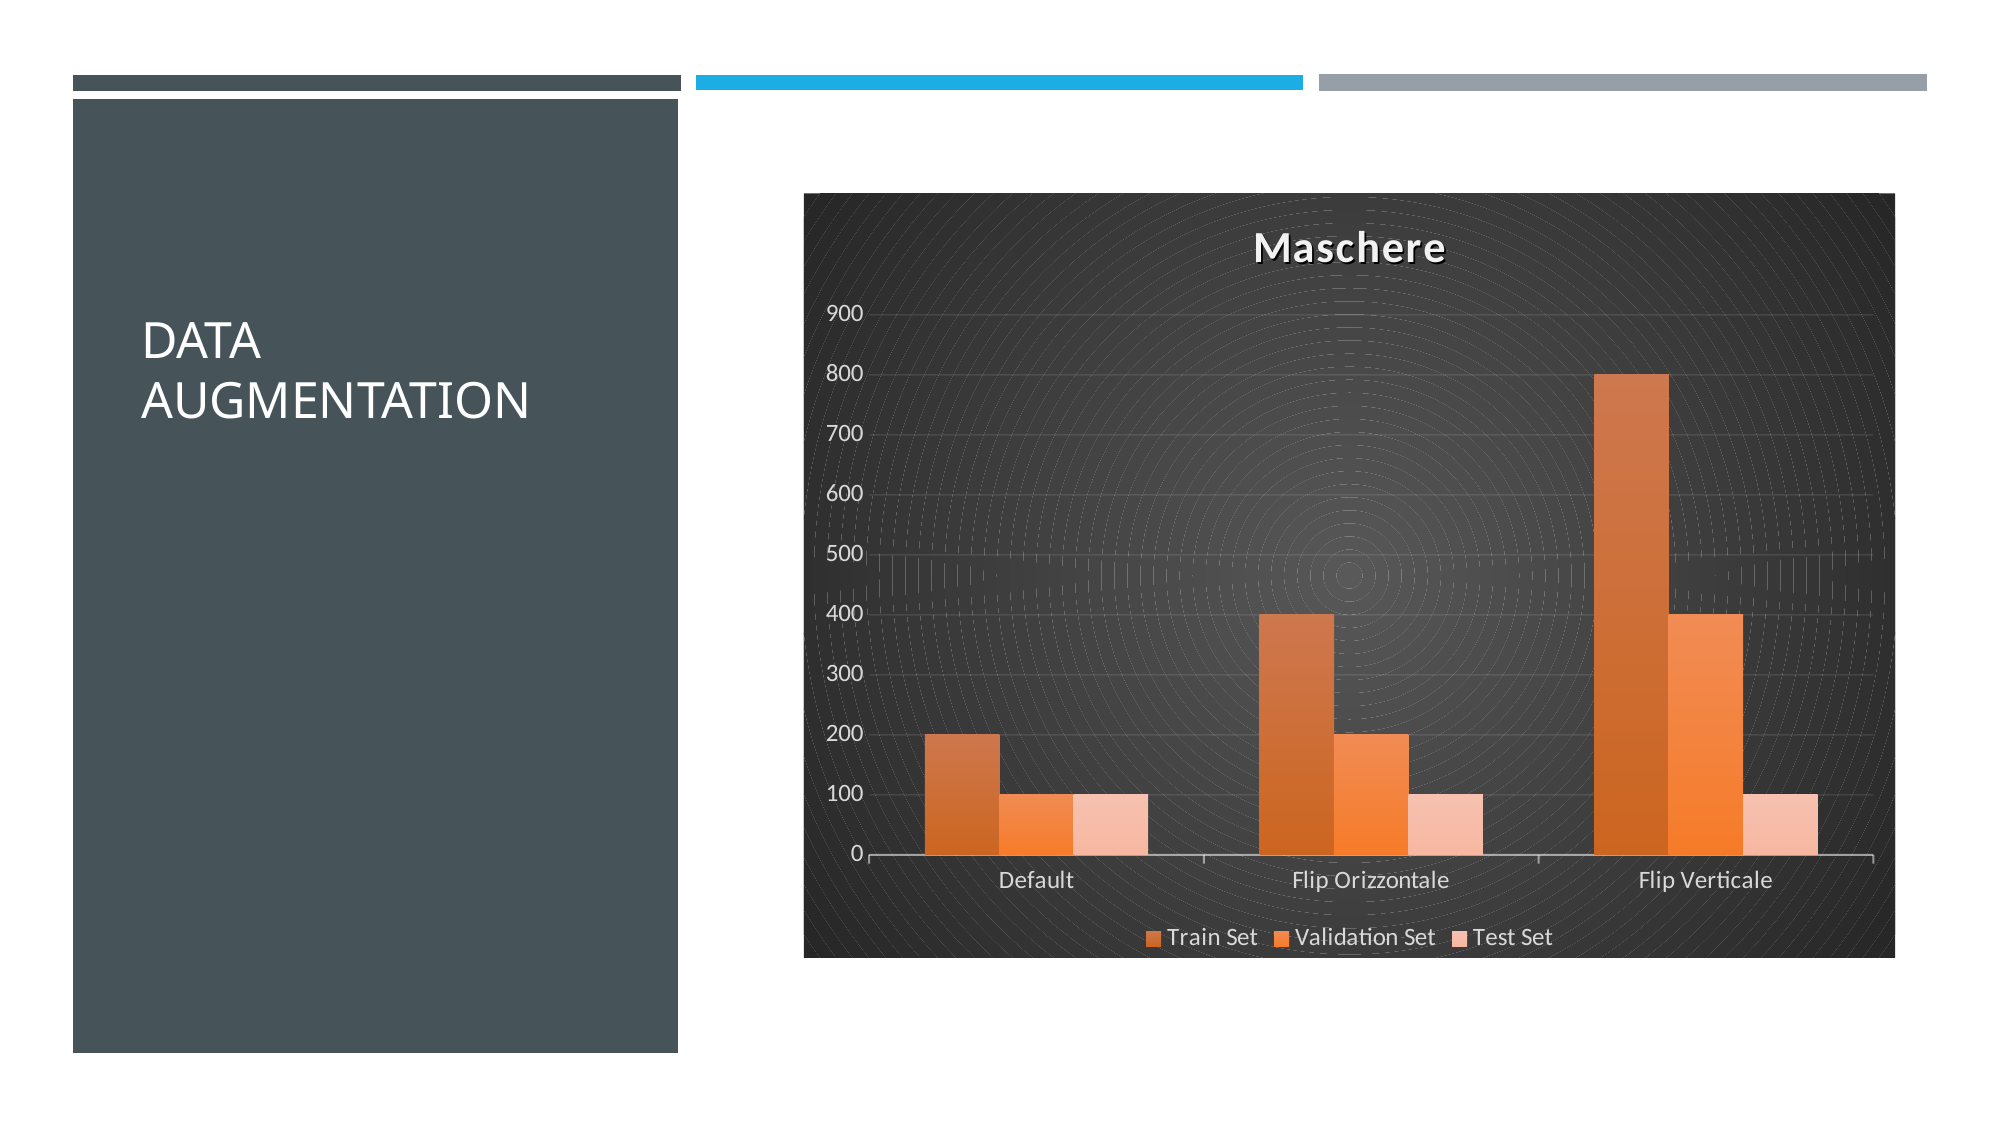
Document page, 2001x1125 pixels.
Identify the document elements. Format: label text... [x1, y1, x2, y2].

title Data Augmentation [125, 153, 624, 436]
chart [803, 193, 1896, 958]
